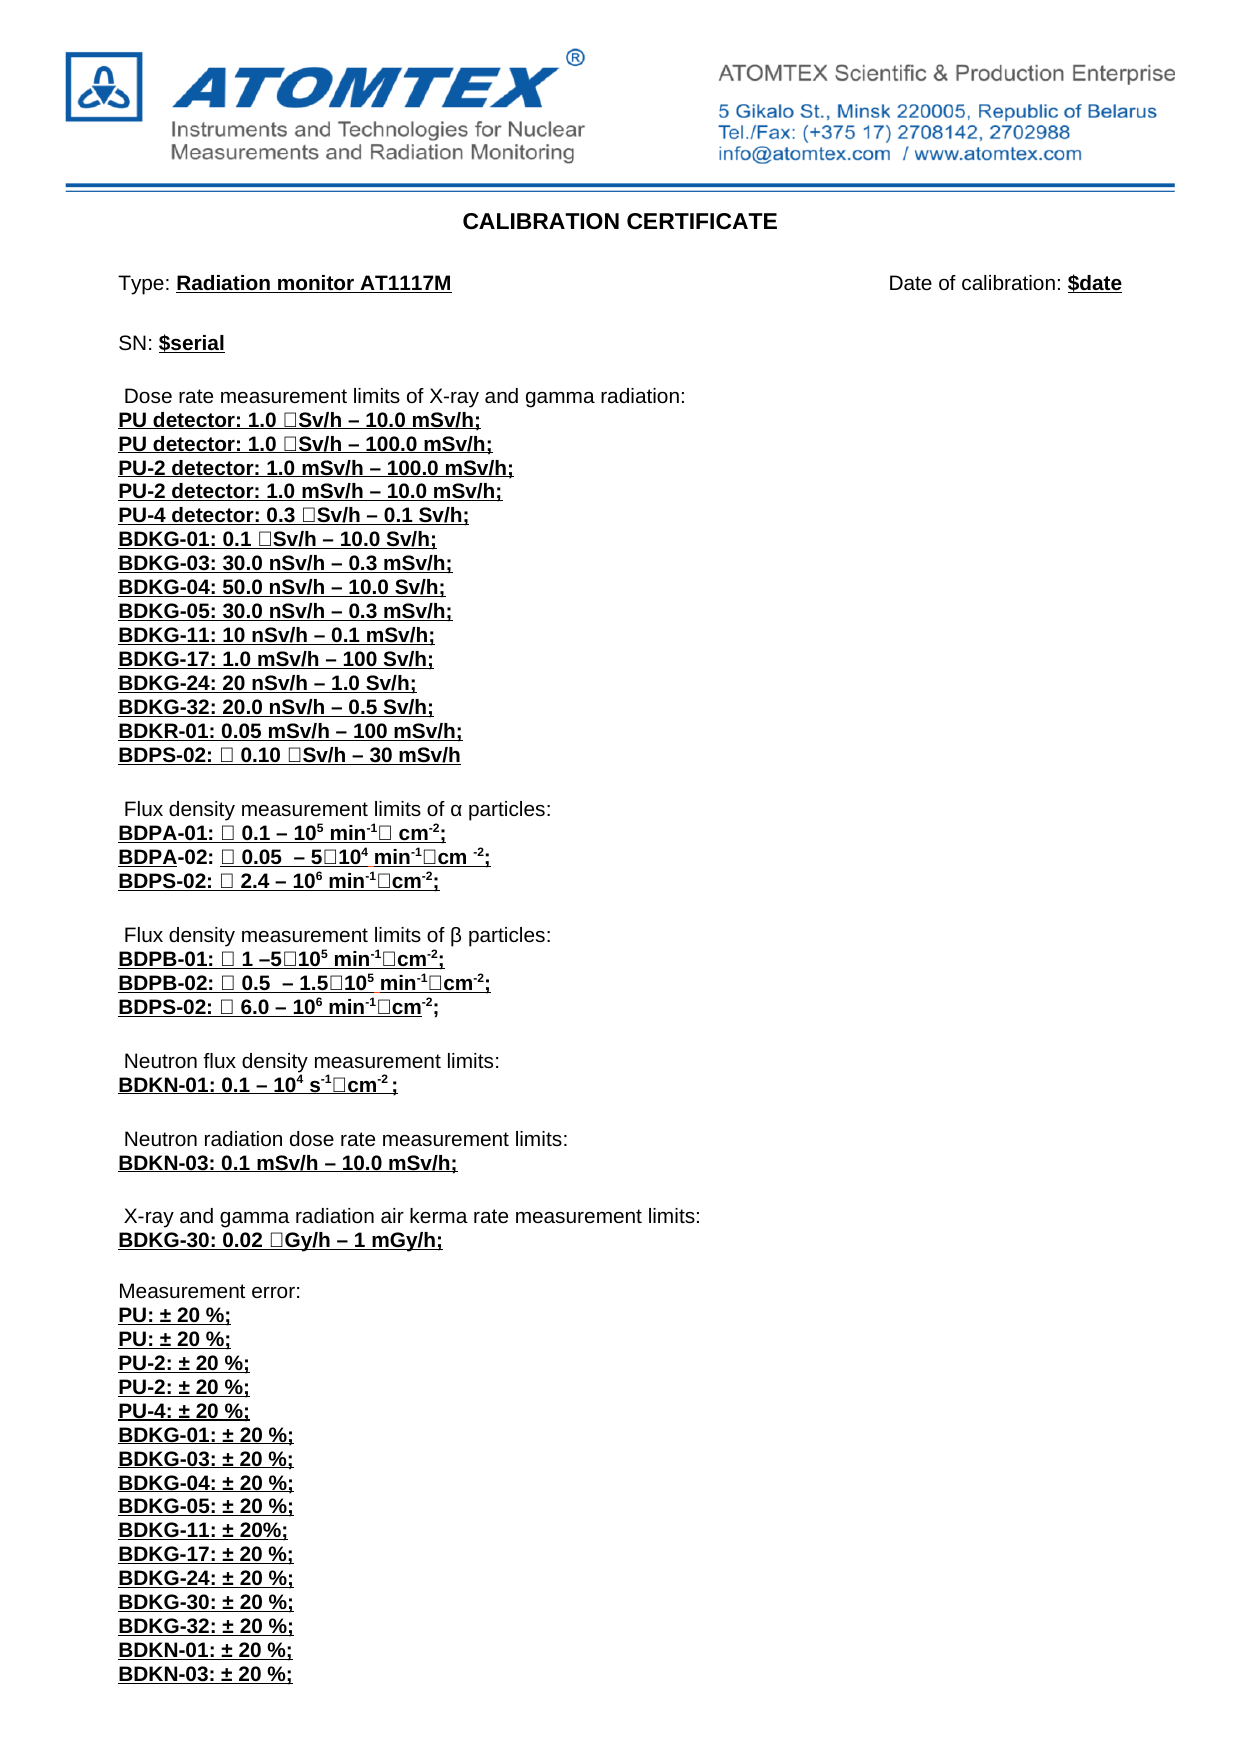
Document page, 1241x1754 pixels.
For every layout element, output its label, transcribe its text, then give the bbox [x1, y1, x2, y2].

table_header PU-2 detector: 1.0 mSv/h – 100.0 mSv/h; [118, 455, 1063, 479]
table_header BDKN-01: ± 20 %; [118, 1638, 1063, 1662]
table_header BDPB-02:  0.5 – 1.5105 min-1cm-2; [118, 971, 1063, 994]
table_header BDKG-04: 50.0 nSv/h – 10.0 Sv/h; [118, 575, 1063, 599]
table_header BDKN-01: 0.1 – 104 s-1cm-2 ; [118, 1073, 1063, 1096]
table_header PU-2 detector: 1.0 mSv/h – 10.0 mSv/h; [118, 479, 1063, 503]
text Measurement error: [118, 1279, 1122, 1303]
table_header BDKG-30: 0.02 Gy/h – 1 mGy/h; [118, 1228, 1063, 1252]
table_header PU: ± 20 %; [118, 1303, 1063, 1327]
table_header BDKG-05: ± 20 %; [118, 1494, 1063, 1518]
table_header BDKN-03: 0.1 mSv/h – 10.0 mSv/h; [118, 1150, 1063, 1174]
table_header PU-4: ± 20 %; [118, 1399, 1063, 1422]
table_header BDPA-01:  0.1 – 105 min-1 cm-2; [118, 821, 1063, 845]
table_header Flux density measurement limits of β particles: [118, 923, 1063, 947]
table_header BDPB-01:  1 –5105 min-1cm-2; [118, 947, 1063, 971]
table_header PU-2: ± 20 %; [118, 1351, 1063, 1374]
table_header BDKG-17: 1.0 mSv/h – 100 Sv/h; [118, 647, 1063, 671]
table_header BDPS-02:  6.0 – 106 min-1cm-2; [118, 995, 1063, 1018]
table_header BDKG-03: ± 20 %; [118, 1446, 1063, 1470]
table_header BDKG-30: ± 20 %; [118, 1590, 1063, 1614]
table_header BDPS-02:  0.10 Sv/h – 30 mSv/h [118, 743, 1063, 767]
table_header PU detector: 1.0 Sv/h – 10.0 mSv/h; [118, 408, 1063, 431]
table_header BDKG-24: 20 nSv/h – 1.0 Sv/h; [118, 671, 1063, 695]
table_header BDPS-02:  2.4 – 106 min-1cm-2; [118, 869, 1063, 893]
table_header BDKG-32: 20.0 nSv/h – 0.5 Sv/h; [118, 695, 1063, 719]
table_header BDKG-01: ± 20 %; [118, 1423, 1063, 1446]
table_header BDKN-03: ± 20 %; [118, 1662, 1063, 1686]
table_header BDKG-01: 0.1 Sv/h – 10.0 Sv/h; [118, 527, 1063, 551]
table_header BDKG-05: 30.0 nSv/h – 0.3 mSv/h; [118, 599, 1063, 623]
table_header PU-2: ± 20 %; [118, 1375, 1063, 1398]
table_header BDPA-02:  0.05 – 5104 min-1cm -2; [118, 845, 1063, 869]
table_header BDKG-04: ± 20 %; [118, 1470, 1063, 1494]
table_header BDKR-01: 0.05 mSv/h – 100 mSv/h; [118, 719, 1063, 743]
text 03: ± 20 %БД [118, 1252, 1122, 1279]
table_header Flux density measurement limits of α particles: [118, 797, 1063, 821]
table_header BDKG-32: ± 20 %; [118, 1614, 1063, 1638]
text Type: Radiation monitor AT1117M Date of calibration: $date [118, 271, 1122, 295]
table_header Neutron flux density measurement limits: [118, 1049, 1063, 1072]
table_header PU-4 detector: 0.3 Sv/h – 0.1 Sv/h; [118, 503, 1063, 527]
table_header X-ray and gamma radiation air kerma rate measurement limits: [118, 1204, 1063, 1228]
text CALIBRATION CERTIFICATE [118, 209, 1122, 234]
table_header BDKG-24: ± 20 %; [118, 1566, 1063, 1590]
table_header BDKG-03: 30.0 nSv/h – 0.3 mSv/h; [118, 551, 1063, 575]
table_header PU detector: 1.0 Sv/h – 100.0 mSv/h; [118, 431, 1063, 455]
text SN: $serial [118, 331, 1122, 355]
table_header BDKG-17: ± 20 %; [118, 1542, 1063, 1566]
table_header BDKG-11: 10 nSv/h – 0.1 mSv/h; [118, 623, 1063, 647]
table_header Neutron radiation dose rate measurement limits: [118, 1126, 1063, 1150]
table_header Dose rate measurement limits of X-ray and gamma radiation: [118, 384, 1063, 407]
table_header BDKG-11: ± 20%; [118, 1518, 1063, 1542]
table_header PU: ± 20 %; [118, 1327, 1063, 1351]
